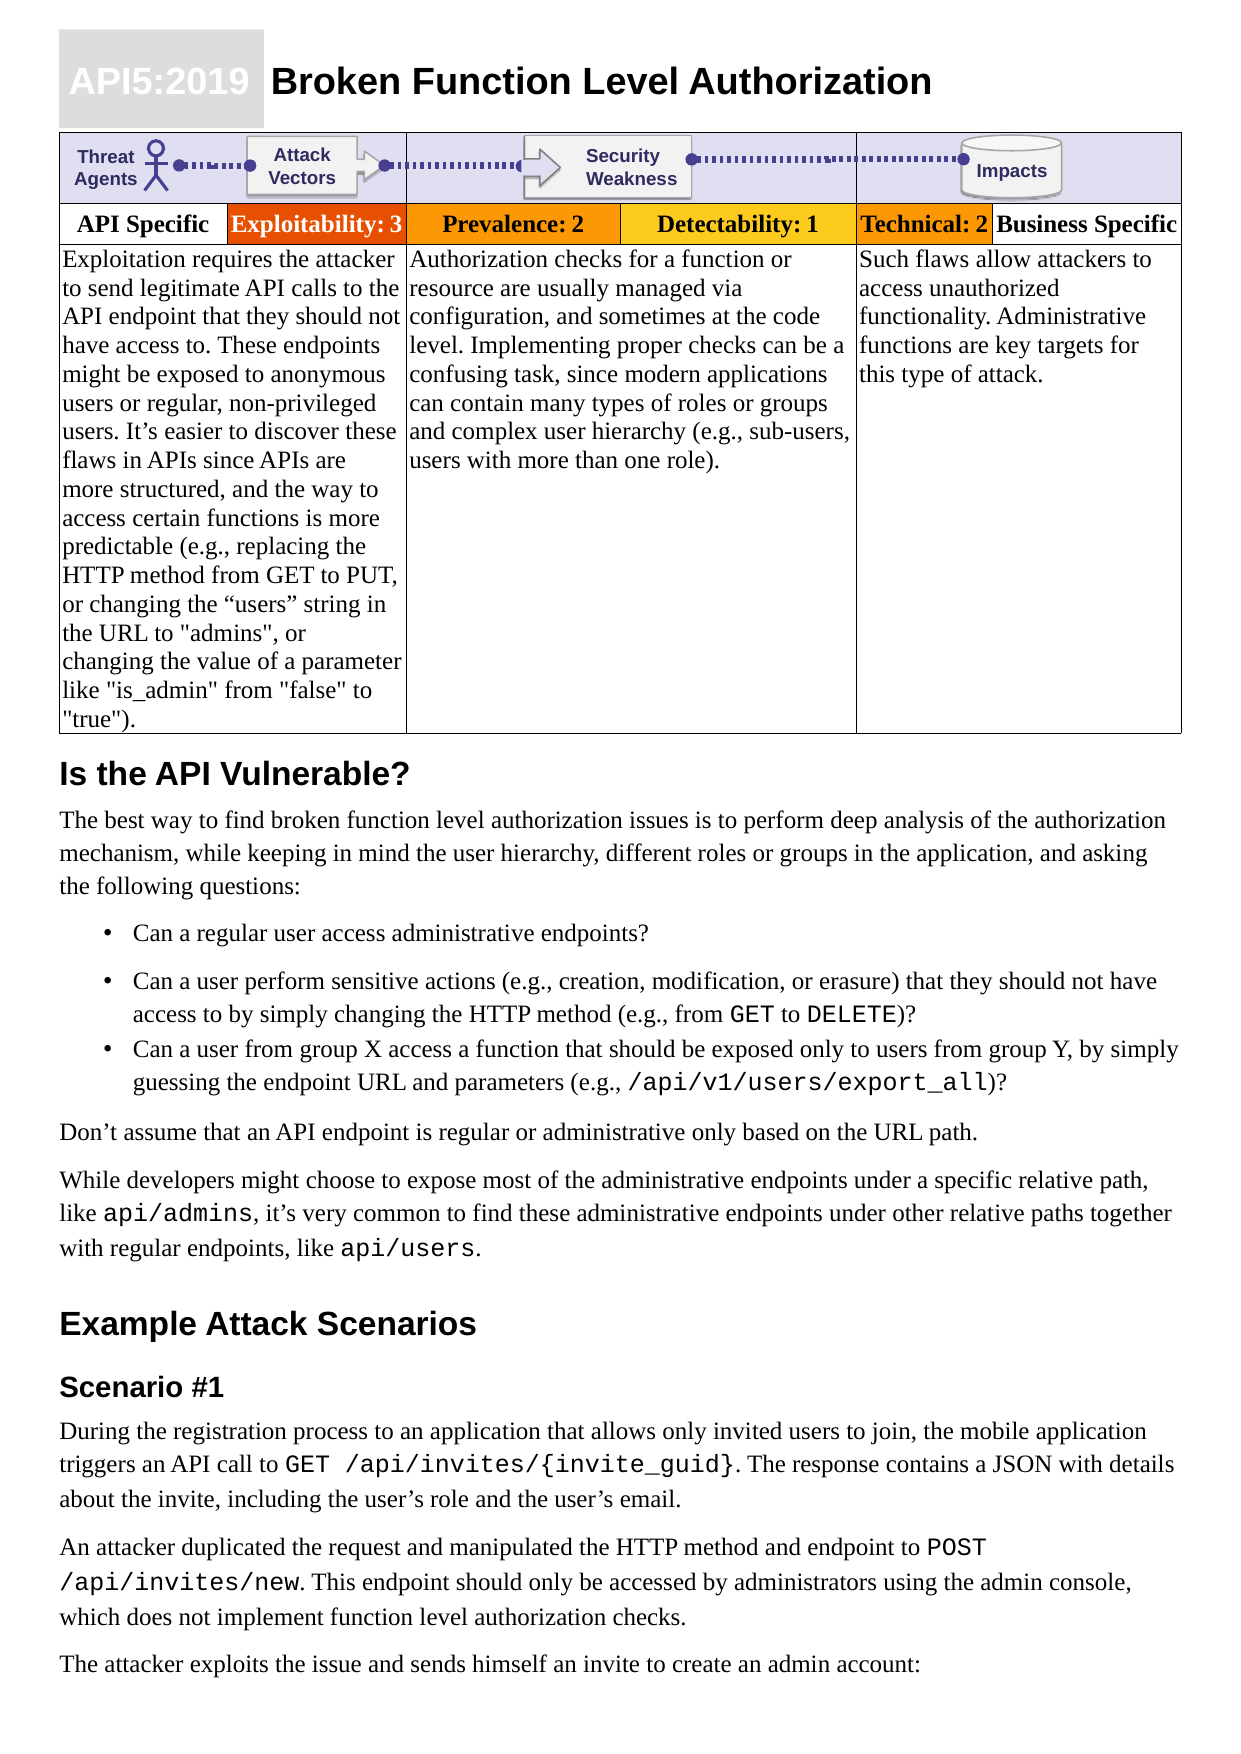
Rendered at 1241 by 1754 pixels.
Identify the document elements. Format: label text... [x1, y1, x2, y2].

table_header [620, 133, 856, 203]
table_cell API Specific [60, 204, 227, 244]
subtitle Example Attack Scenarios [59, 1304, 1181, 1343]
table_cell Detectability: 1 [621, 204, 856, 244]
table_cell Technical: 2 [857, 204, 992, 244]
table_header [60, 133, 227, 203]
subtitle Scenario #1 [59, 1370, 1181, 1403]
table_header [857, 133, 992, 203]
table_header [407, 133, 620, 203]
text An attacker duplicated the request and manipulated the HTTP method and endpoint to POST /api/invites/new. This endpoint should only be accessed by administrators using the admin console, which does not implement function level authorization checks. [59, 1532, 1181, 1631]
table_cell Exploitability: 3 [228, 204, 406, 244]
table_header [227, 133, 406, 203]
text During the registration process to an application that allows only invited users to join, the mobile application triggers an API call to GET /api/invites/{invite_guid}. The response contains a JSON with details about the invite, including the user’s role and the user’s email. [59, 1416, 1181, 1513]
table_cell Such flaws allow attackers to access unauthorized functionality. Administrative functions are key targets for this type of attack. [857, 245, 1181, 733]
list Can a user perform sensitive actions (e.g., creation, modification, or erasure) that they should not have access to by simply changing the HTTP method (e.g., from GET to DELETE)? [103, 966, 1181, 1030]
text The attacker exploits the issue and sends himself an invite to create an admin account: [59, 1649, 1181, 1678]
subtitle Is the API Vulnerable? [59, 754, 1181, 792]
table_cell Business Specific [993, 204, 1181, 244]
table_cell Prevalence: 2 [407, 204, 620, 244]
text Don’t assume that an API endpoint is regular or administrative only based on the URL path. [59, 1117, 1181, 1146]
table_cell Authorization checks for a function or resource are usually managed via configuration, and sometimes at the code level. Implementing proper checks can be a confusing task, since modern applications can contain many types of roles or groups and complex user hierarchy (e.g., sub-users, users with more than one role). [407, 245, 856, 733]
list Can a user from group X access a function that should be exposed only to users from group Y, by simply guessing the endpoint URL and parameters (e.g., /api/v1/users/export_all)? [103, 1034, 1181, 1098]
text While developers might choose to expose most of the administrative endpoints under a specific relative path, like api/admins, it’s very common to find these administrative endpoints under other relative paths together with regular endpoints, like api/users. [59, 1165, 1181, 1264]
table_header [992, 133, 1181, 203]
table_cell Exploitation requires the attacker to send legitimate API calls to the API endpoint that they should not have access to. These endpoints might be exposed to anonymous users or regular, non-privileged users. It’s easier to discover these flaws in APIs since APIs are more structured, and the way to access certain functions is more predictable (e.g., replacing the HTTP method from GET to PUT, or changing the “users” string in the URL to "admins", or changing the value of a parameter like "is_admin" from "false" to "true"). [60, 245, 406, 733]
list Can a regular user access administrative endpoints? [103, 918, 1181, 947]
text The best way to find broken function level authorization issues is to perform deep analysis of the authorization mechanism, while keeping in mind the user hierarchy, different roles or groups in the application, and asking the following questions: [59, 805, 1181, 899]
